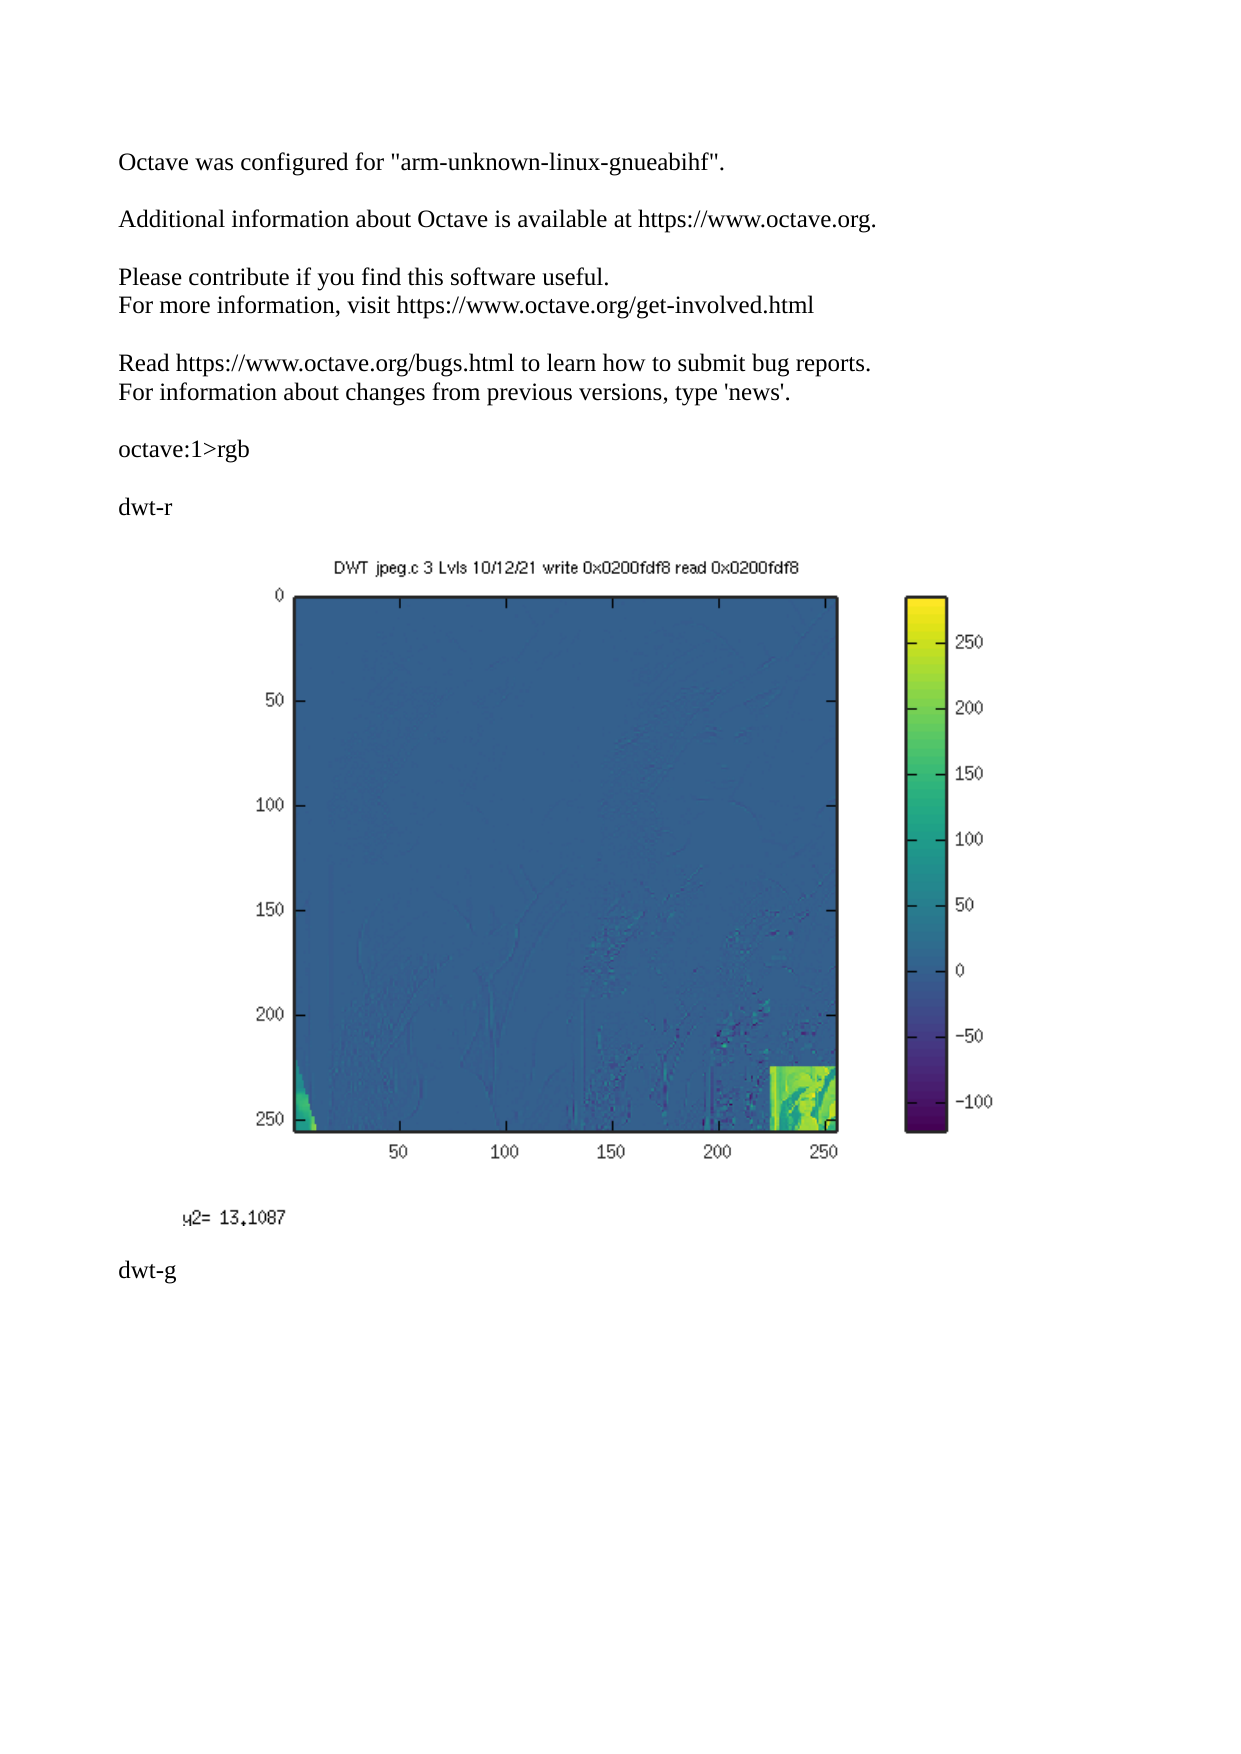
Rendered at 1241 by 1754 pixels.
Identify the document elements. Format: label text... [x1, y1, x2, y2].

text Read https://www.octave.org/bugs.html to learn how to submit bug reports. [118, 348, 1122, 377]
text Additional information about Octave is available at https://www.octave.org. [118, 204, 1122, 233]
text dwt-r [118, 492, 1122, 521]
text Please contribute if you find this software useful. [118, 262, 1122, 291]
text For more information, visit https://www.octave.org/get-involved.html [118, 291, 1122, 319]
text dwt-g [118, 1255, 1122, 1283]
text For information about changes from previous versions, type 'news'. [118, 377, 1122, 406]
text octave:1>rgb [118, 434, 1122, 463]
text Octave was configured for "arm-unknown-linux-gnueabihf". [118, 147, 1122, 176]
picture [182, 549, 1058, 1226]
